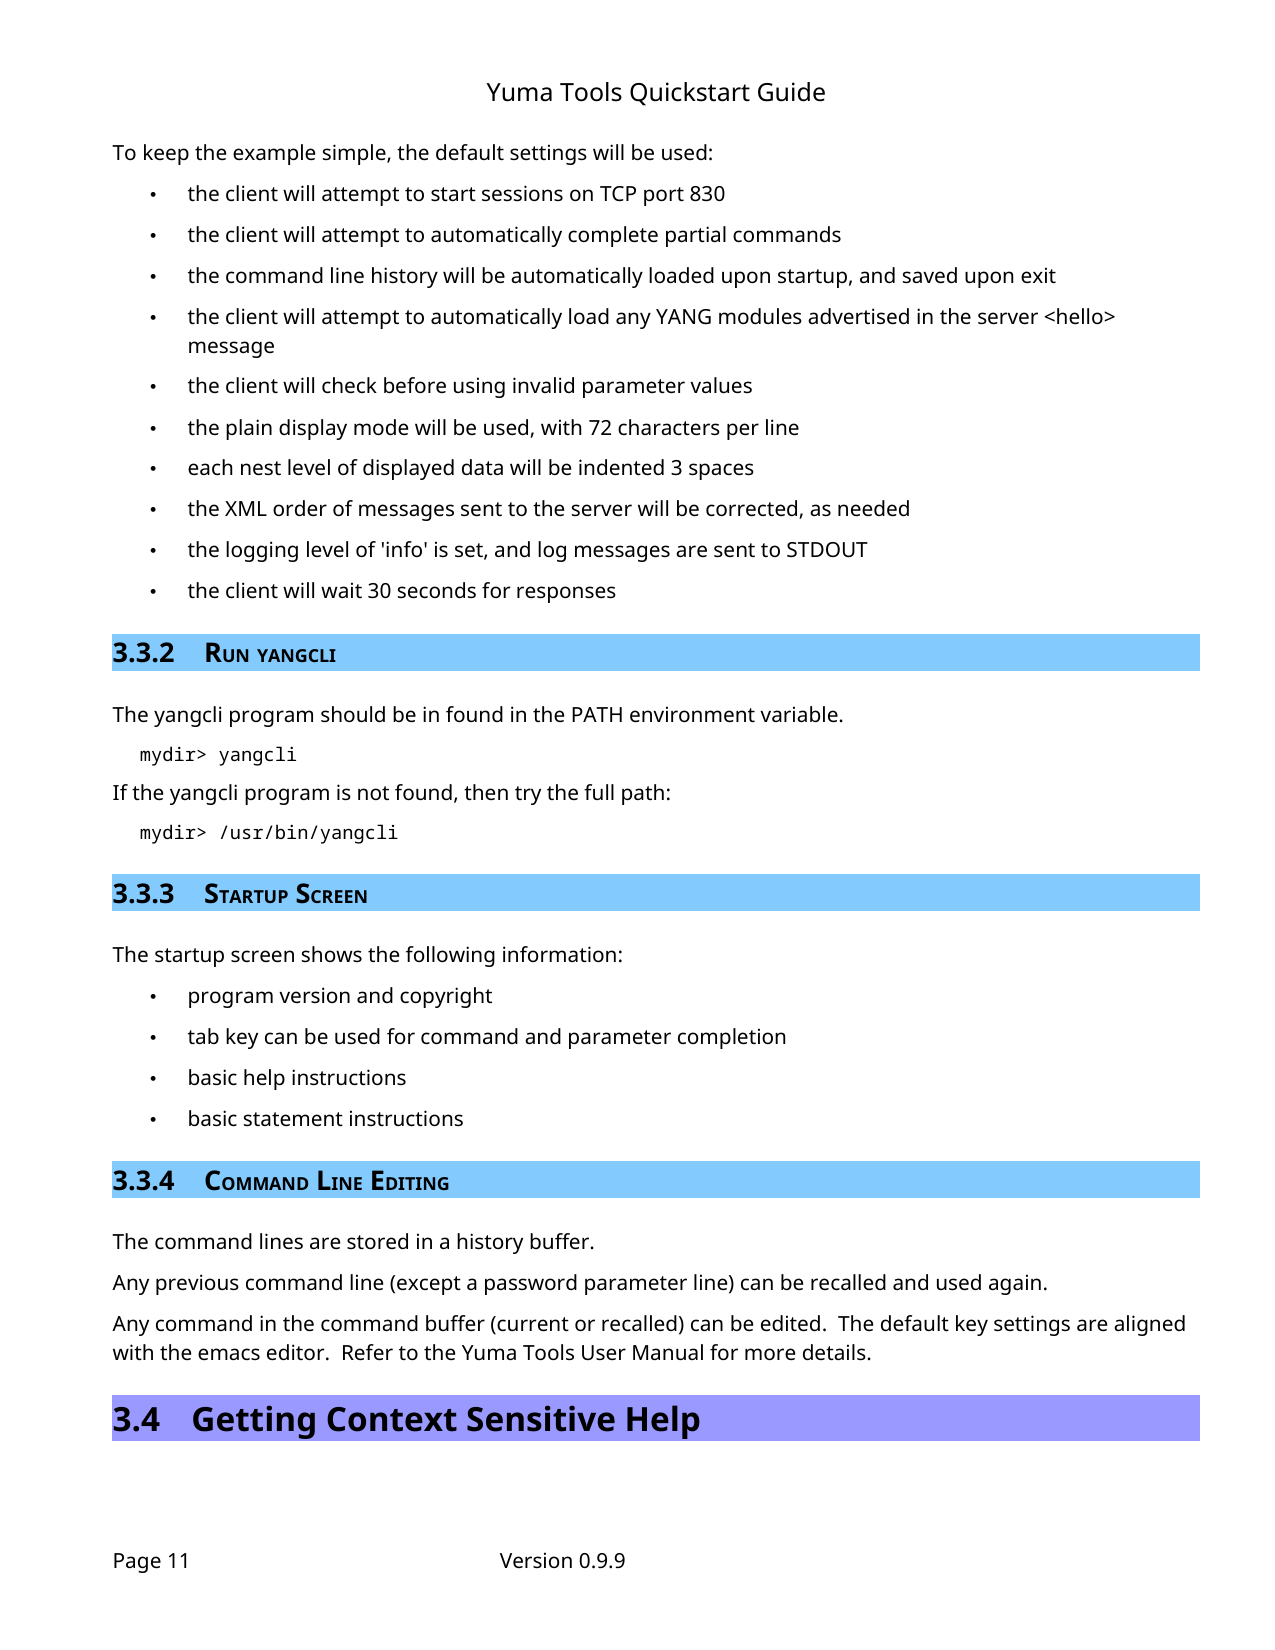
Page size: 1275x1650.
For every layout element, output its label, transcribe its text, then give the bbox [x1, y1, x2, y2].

list tab key can be used for command and parameter completion [150, 1022, 1200, 1050]
text Any command in the command buffer (current or recalled) can be edited. The default key settings are aligned with the emacs editor. Refer to the Yuma Tools User Manual for more details. [112, 1309, 1200, 1366]
list the XML order of messages sent to the server will be corrected, as needed [150, 494, 1200, 523]
list the client will attempt to start sessions on TCP port 830 [150, 179, 1200, 208]
list the logging level of 'info' is set, and log messages are sent to STDOUT [150, 535, 1200, 564]
list the client will wait 30 seconds for responses [150, 576, 1200, 605]
text If the yangcli program is not found, then try the full path: [112, 778, 1200, 807]
list program version and copyright [150, 981, 1200, 1009]
text The yangcli program should be in found in the PATH environment variable. [112, 700, 1200, 728]
list the command line history will be automatically loaded upon startup, and saved upon exit [150, 261, 1200, 290]
text The startup screen shows the following information: [112, 940, 1200, 968]
list the plain display mode will be used, with 72 characters per line [150, 413, 1200, 441]
text To keep the example simple, the default settings will be used: [112, 138, 1200, 167]
text mydir> /usr/bin/yangcli [139, 819, 1200, 845]
text mydir> yangcli [139, 741, 1200, 766]
subtitle Startup Screen [112, 874, 1200, 911]
list the client will attempt to automatically load any YANG modules advertised in the server <hello> message [150, 302, 1200, 359]
list basic statement instructions [150, 1104, 1200, 1132]
subtitle Command Line Editing [112, 1161, 1200, 1198]
list the client will attempt to automatically complete partial commands [150, 220, 1200, 249]
list the client will check before using invalid parameter values [150, 372, 1200, 400]
text Any previous command line (except a password parameter line) can be recalled and used again. [112, 1268, 1200, 1297]
subtitle Getting Context Sensitive Help [112, 1395, 1200, 1441]
text The command lines are stored in a history buffer. [112, 1227, 1200, 1256]
list each nest level of displayed data will be indented 3 spaces [150, 453, 1200, 482]
subtitle Run yangcli [112, 634, 1200, 671]
list basic help instructions [150, 1063, 1200, 1091]
